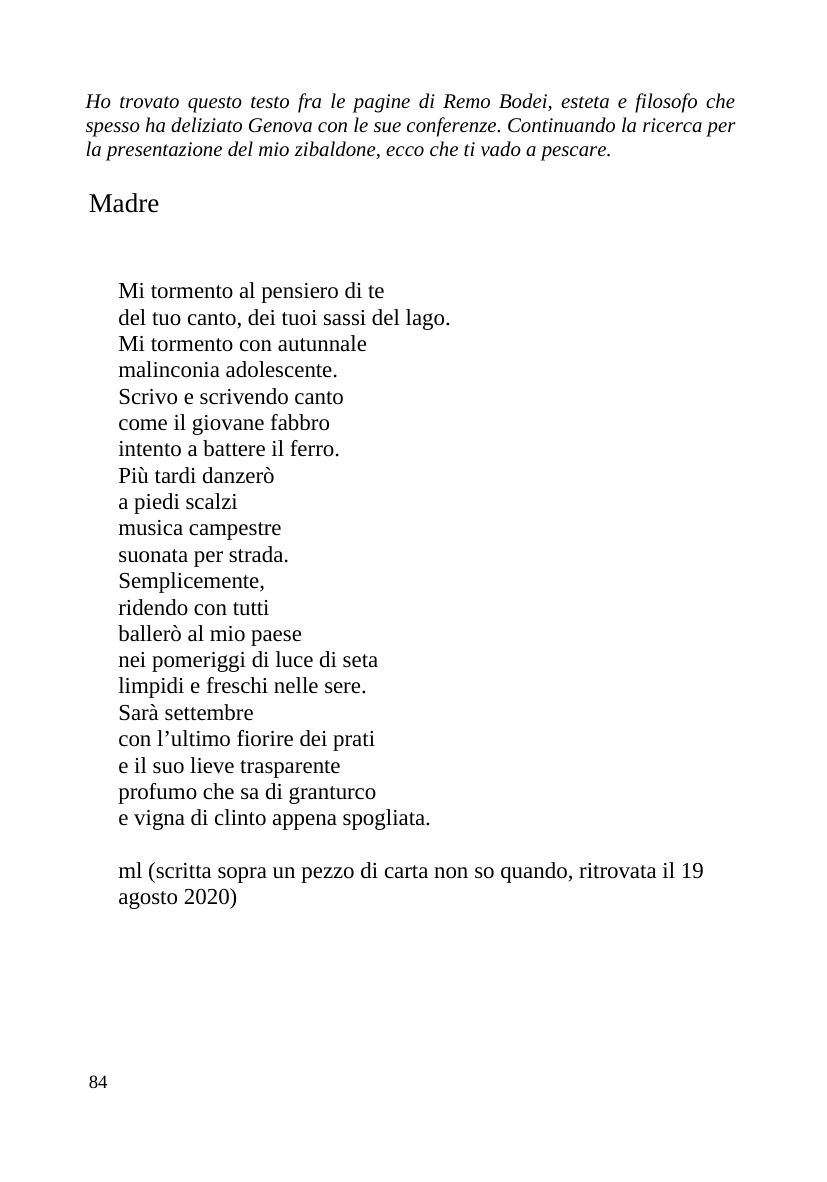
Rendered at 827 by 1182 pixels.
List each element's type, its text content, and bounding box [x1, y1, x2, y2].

text suonata per strada. [118, 541, 738, 567]
text profumo che sa di granturco [118, 778, 738, 804]
text malinconia adolescente. [118, 356, 738, 383]
text e il suo lieve trasparente [118, 752, 738, 778]
text intento a battere il ferro. [118, 435, 738, 462]
text Sarà settembre [118, 699, 738, 725]
text Mi tormento al pensiero di te [118, 277, 738, 304]
text ridendo con tutti [118, 593, 738, 620]
text Semplicemente, [118, 567, 738, 593]
text nei pomeriggi di luce di seta [118, 646, 738, 673]
text Madre [88, 187, 738, 218]
text con l’ultimo fiorire dei prati [118, 725, 738, 752]
text musica campestre [118, 514, 738, 541]
text limpidi e freschi nelle sere. [118, 673, 738, 699]
text Mi tormento con autunnale [118, 330, 738, 356]
text a piedi scalzi [118, 488, 738, 514]
text ml (scritta sopra un pezzo di carta non so quando, ritrovata il 19 agosto 2020) [118, 857, 738, 910]
text ballerò al mio paese [118, 620, 738, 646]
text del tuo canto, dei tuoi sassi del lago. [118, 304, 738, 330]
text e vigna di clinto appena spogliata. [118, 804, 738, 831]
text Scrivo e scrivendo canto [118, 383, 738, 409]
text come il giovane fabbro [118, 409, 738, 435]
text Più tardi danzerò [118, 462, 738, 488]
text Ho trovato questo testo fra le pagine di Remo Bodei, esteta e filosofo che spesso ha deliziato Genova con le sue conferenze. Continuando la ricerca per la presentazione del mio zibaldone, ecco che ti vado a pescare. [85, 88, 738, 161]
